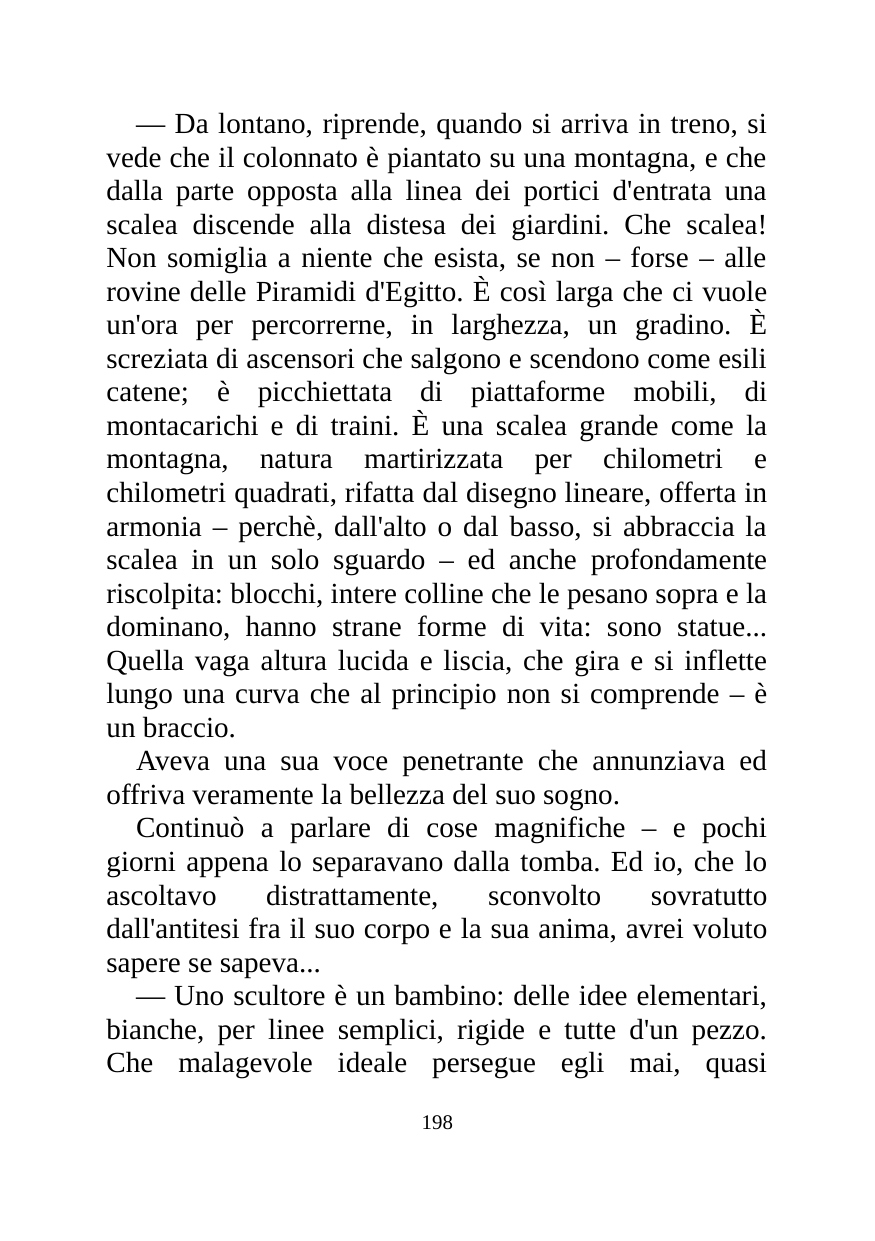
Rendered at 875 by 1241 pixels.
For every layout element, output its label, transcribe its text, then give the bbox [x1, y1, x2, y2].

text Aveva una sua voce penetrante che annunziava ed offriva veramente la bellezza del suo sogno. [106, 743, 768, 811]
text — Uno scultore è un bambino: delle idee elementari, bianche, per linee semplici, rigide e tutte d'un pezzo. Che malagevole ideale persegue egli mai, quasi [106, 978, 768, 1079]
text — Da lontano, riprende, quando si arriva in treno, si vede che il colonnato è piantato su una montagna, e che dalla parte opposta alla linea dei portici d'entrata una scalea discende alla distesa dei giardini. Che scalea! Non somiglia a niente che esista, se non – forse – alle rovine delle Piramidi d'Egitto. È così larga che ci vuole un'ora per percorrerne, in larghezza, un gradino. È screziata di ascensori che salgono e scendono come esili catene; è picchiettata di piattaforme mobili, di montacarichi e di traini. È una scalea grande come la montagna, natura martirizzata per chilometri e chilometri quadrati, rifatta dal disegno lineare, offerta in armonia – perchè, dall'alto o dal basso, si abbraccia la scalea in un solo sguardo – ed anche profondamente riscolpita: blocchi, intere colline che le pesano sopra e la dominano, hanno strane forme di vita: sono statue... Quella vaga altura lucida e liscia, che gira e si inflette lungo una curva che al principio non si comprende – è un braccio. [106, 106, 768, 743]
text Continuò a parlare di cose magnifiche – e pochi giorni appena lo separavano dalla tomba. Ed io, che lo ascoltavo distrattamente, sconvolto sovratutto dall'antitesi fra il suo corpo e la sua anima, avrei voluto sapere se sapeva... [106, 811, 768, 978]
